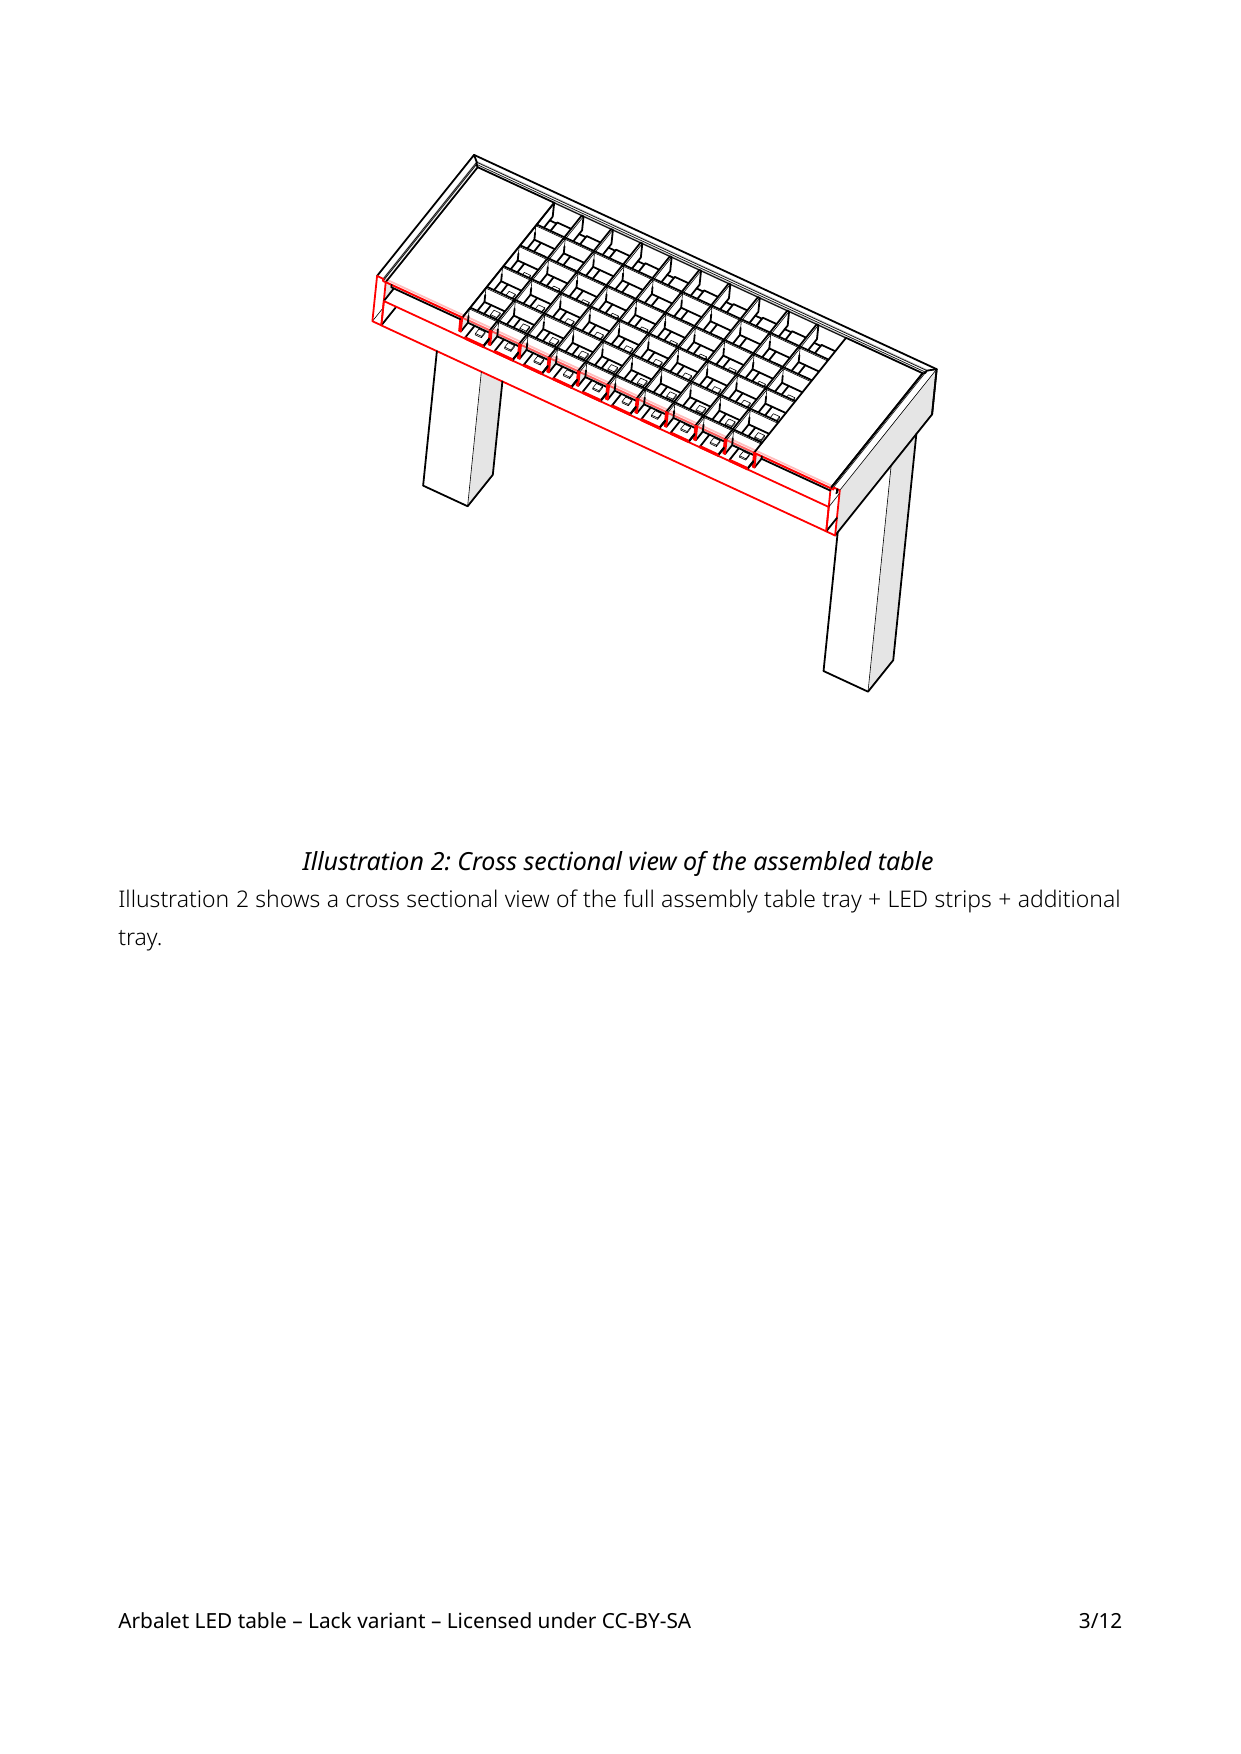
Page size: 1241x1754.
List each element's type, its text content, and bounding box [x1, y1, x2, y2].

text [118, 118, 1122, 133]
text Illustration 2: Cross sectional view of the assembled table [118, 133, 1122, 877]
text Illustration 2 shows a cross sectional view of the full assembly table tray + LED strips + additional tray. [118, 877, 1122, 952]
